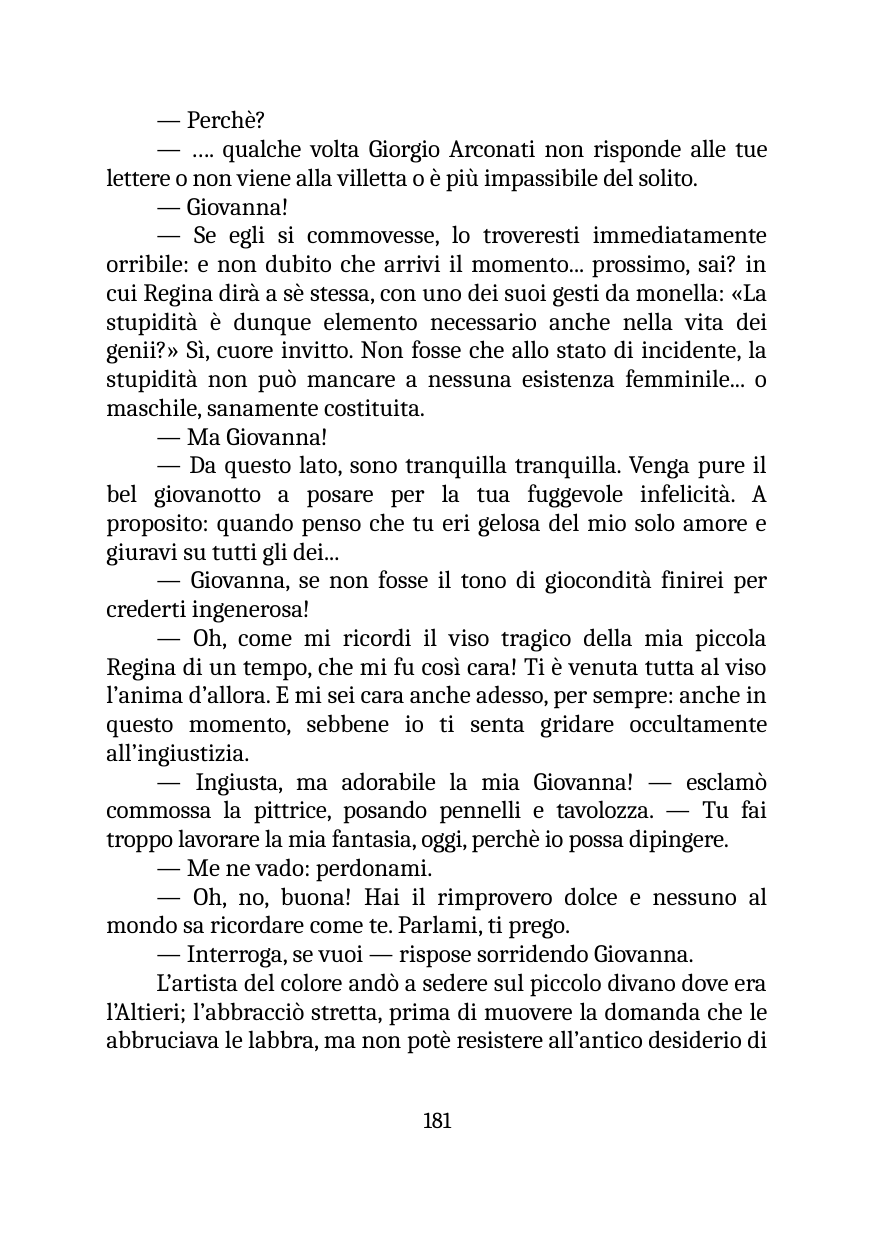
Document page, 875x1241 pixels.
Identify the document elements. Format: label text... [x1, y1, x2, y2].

text — Oh, come mi ricordi il viso tragico della mia piccola Regina di un tempo, che mi fu così cara! Ti è venuta tutta al viso l’anima d’allora. E mi sei cara anche adesso, per sempre: anche in questo momento, sebbene io ti senta gridare occultamente all’ingiustizia. [106, 624, 768, 767]
text — Interroga, se vuoi — rispose sorridendo Giovanna. [106, 940, 768, 969]
text — Giovanna! [106, 192, 768, 221]
text — Me ne vado: perdonami. [106, 854, 768, 882]
text — Ma Giovanna! [106, 422, 768, 451]
text — …. qualche volta Giorgio Arconati non risponde alle tue lettere o non viene alla villetta o è più impassibile del solito. [106, 135, 768, 192]
text — Ingiusta, ma adorabile la mia Giovanna! — esclamò commossa la pittrice, posando pennelli e tavolozza. — Tu fai troppo lavorare la mia fantasia, oggi, perchè io possa dipingere. [106, 767, 768, 854]
text — Se egli si commovesse, lo troveresti immediatamente orribile: e non dubito che arrivi il momento... prossimo, sai? in cui Regina dirà a sè stessa, con uno dei suoi gesti da monella: «La stupidità è dunque elemento necessario anche nella vita dei genii?» Sì, cuore invitto. Non fosse che allo stato di incidente, la stupidità non può mancare a nessuna esistenza femminile... o maschile, sanamente costituita. [106, 221, 768, 422]
text — Giovanna, se non fosse il tono di giocondità finirei per crederti ingenerosa! [106, 566, 768, 624]
text — Oh, no, buona! Hai il rimprovero dolce e nessuno al mondo sa ricordare come te. Parlami, ti prego. [106, 882, 768, 940]
text L’artista del colore andò a sedere sul piccolo divano dove era l’Altieri; l’abbracciò stretta, prima di muovere la domanda che le abbruciava le labbra, ma non potè resistere all’antico desiderio di [106, 969, 768, 1055]
text — Perchè? [106, 106, 768, 135]
text — Da questo lato, sono tranquilla tranquilla. Venga pure il bel giovanotto a posare per la tua fuggevole infelicità. A proposito: quando penso che tu eri gelosa del mio solo amore e giuravi su tutti gli dei... [106, 451, 768, 566]
